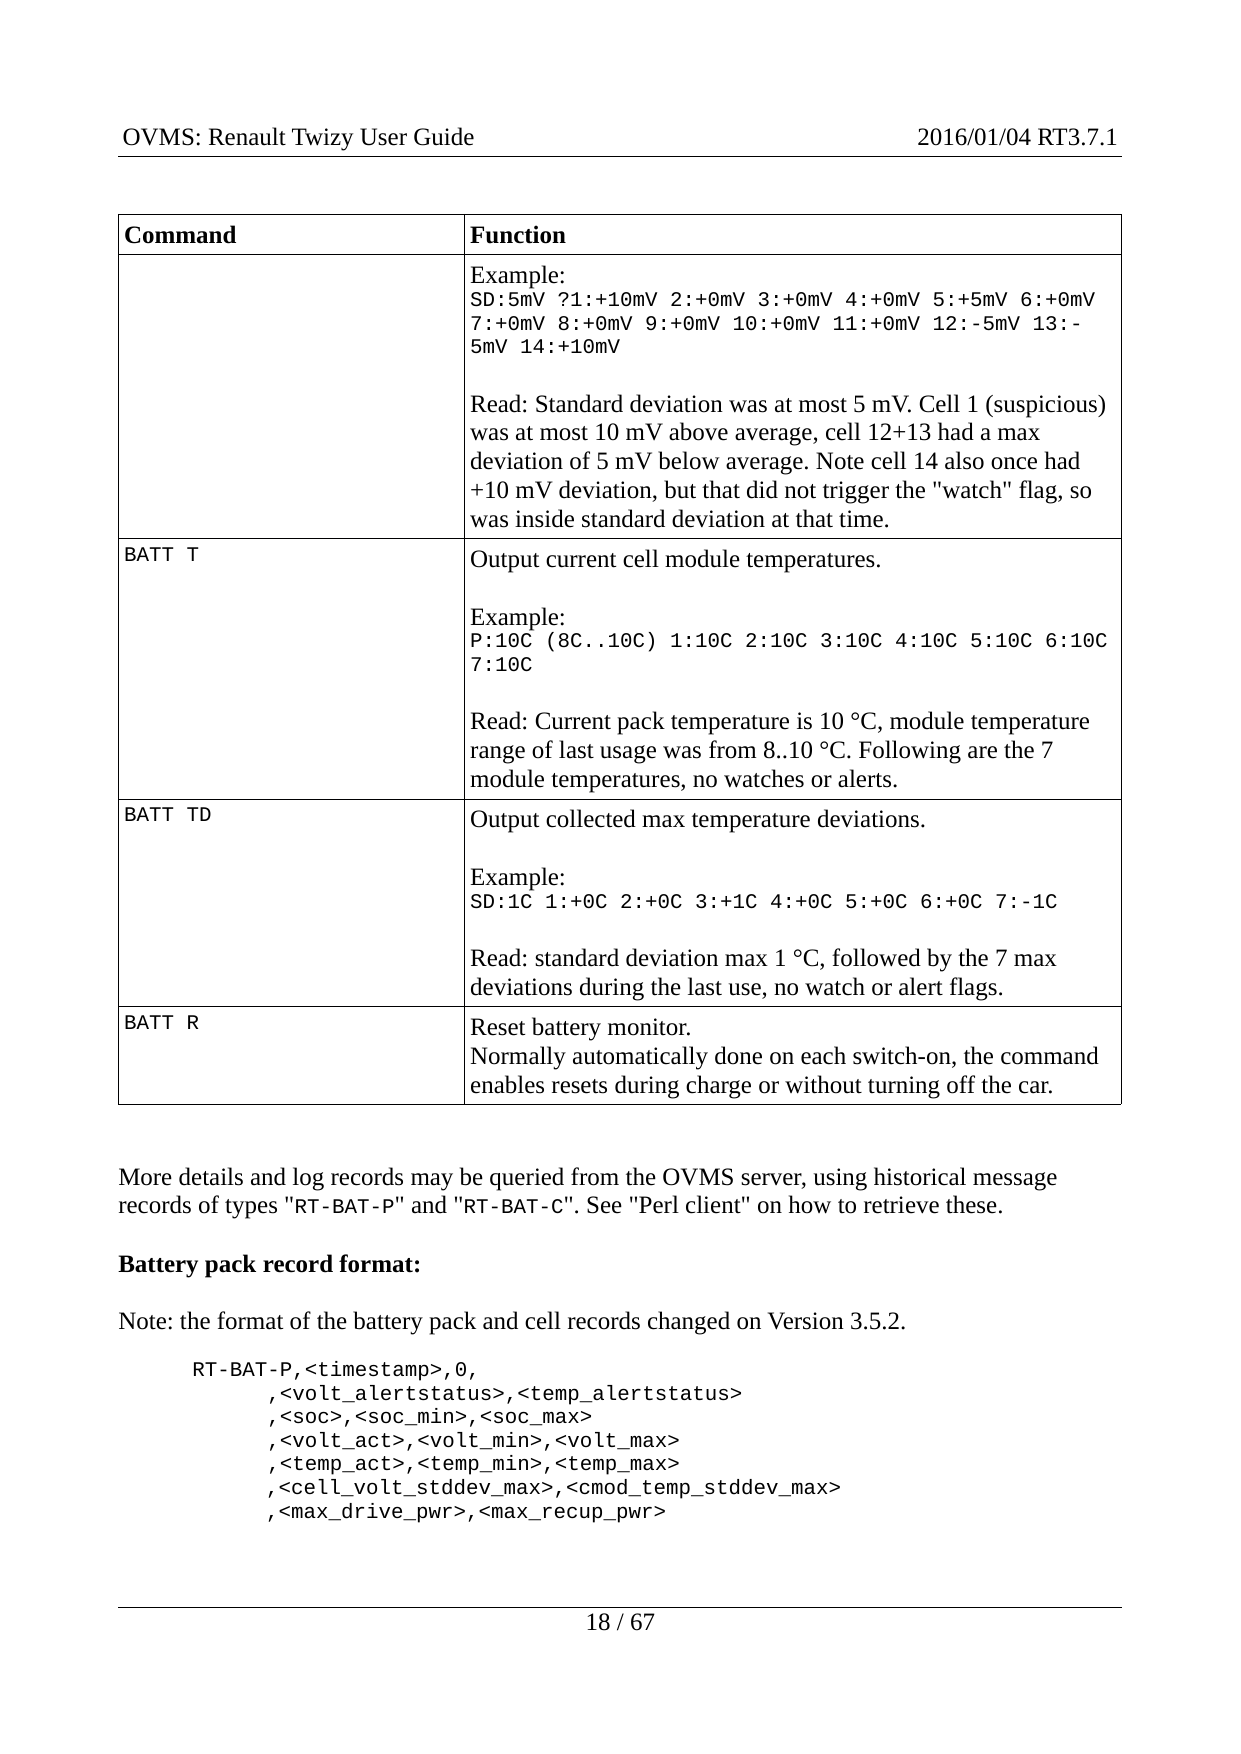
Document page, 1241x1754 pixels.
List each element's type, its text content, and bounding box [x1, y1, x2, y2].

table_cell BATT TD [119, 800, 464, 1006]
table_cell BATT T [119, 539, 464, 798]
table_cell Reset battery monitor. Normally automatically done on each switch-on, the command enables resets during charge or without turning off the car. [465, 1007, 1121, 1104]
table_header Function [465, 215, 1121, 254]
text ,<volt_act>,<volt_min>,<volt_max> [192, 1430, 1122, 1453]
text Note: the format of the battery pack and cell records changed on Version 3.5.2. [118, 1306, 1122, 1335]
text More details and log records may be queried from the OVMS server, using historical message records of types "RT-BAT-P" and "RT-BAT-C". See "Perl client" on how to retrieve these. [118, 1162, 1122, 1220]
text Battery pack record format: [118, 1249, 1122, 1278]
table_cell Output current cell module temperatures. Example: P:10C (8C..10C) 1:10C 2:10C 3:10C 4:10C 5:10C 6:10C 7:10C Read: Current pack temperature is 10 °C, module temperature range of last usage was from 8..10 °C. Following are the 7 module temperatures, no watches or alerts. [465, 539, 1121, 798]
text ,<temp_act>,<temp_min>,<temp_max> ,<cell_volt_stddev_max>,<cmod_temp_stddev_max> ,<max_drive_pwr>,<max_recup_pwr> [192, 1453, 1122, 1524]
text ,<soc>,<soc_min>,<soc_max> [192, 1406, 1122, 1430]
table_cell Example: SD:5mV ?1:+10mV 2:+0mV 3:+0mV 4:+0mV 5:+5mV 6:+0mV 7:+0mV 8:+0mV 9:+0mV 10:+0mV 11:+0mV 12:-5mV 13:-5mV 14:+10mV Read: Standard deviation was at most 5 mV. Cell 1 (suspicious) was at most 10 mV above average, cell 12+13 had a max deviation of 5 mV below average. Note cell 14 also once had +10 mV deviation, but that did not trigger the "watch" flag, so was inside standard deviation at that time. [465, 255, 1121, 538]
text ,<volt_alertstatus>,<temp_alertstatus> [192, 1382, 1122, 1406]
text RT-BAT-P,<timestamp>,0, [192, 1335, 1122, 1382]
table_cell Output collected max temperature deviations. Example: SD:1C 1:+0C 2:+0C 3:+1C 4:+0C 5:+0C 6:+0C 7:-1C Read: standard deviation max 1 °C, followed by the 7 max deviations during the last use, no watch or alert flags. [465, 800, 1121, 1006]
table_cell BATT R [119, 1007, 464, 1104]
table_header Command [119, 215, 464, 254]
table_cell [119, 255, 464, 538]
